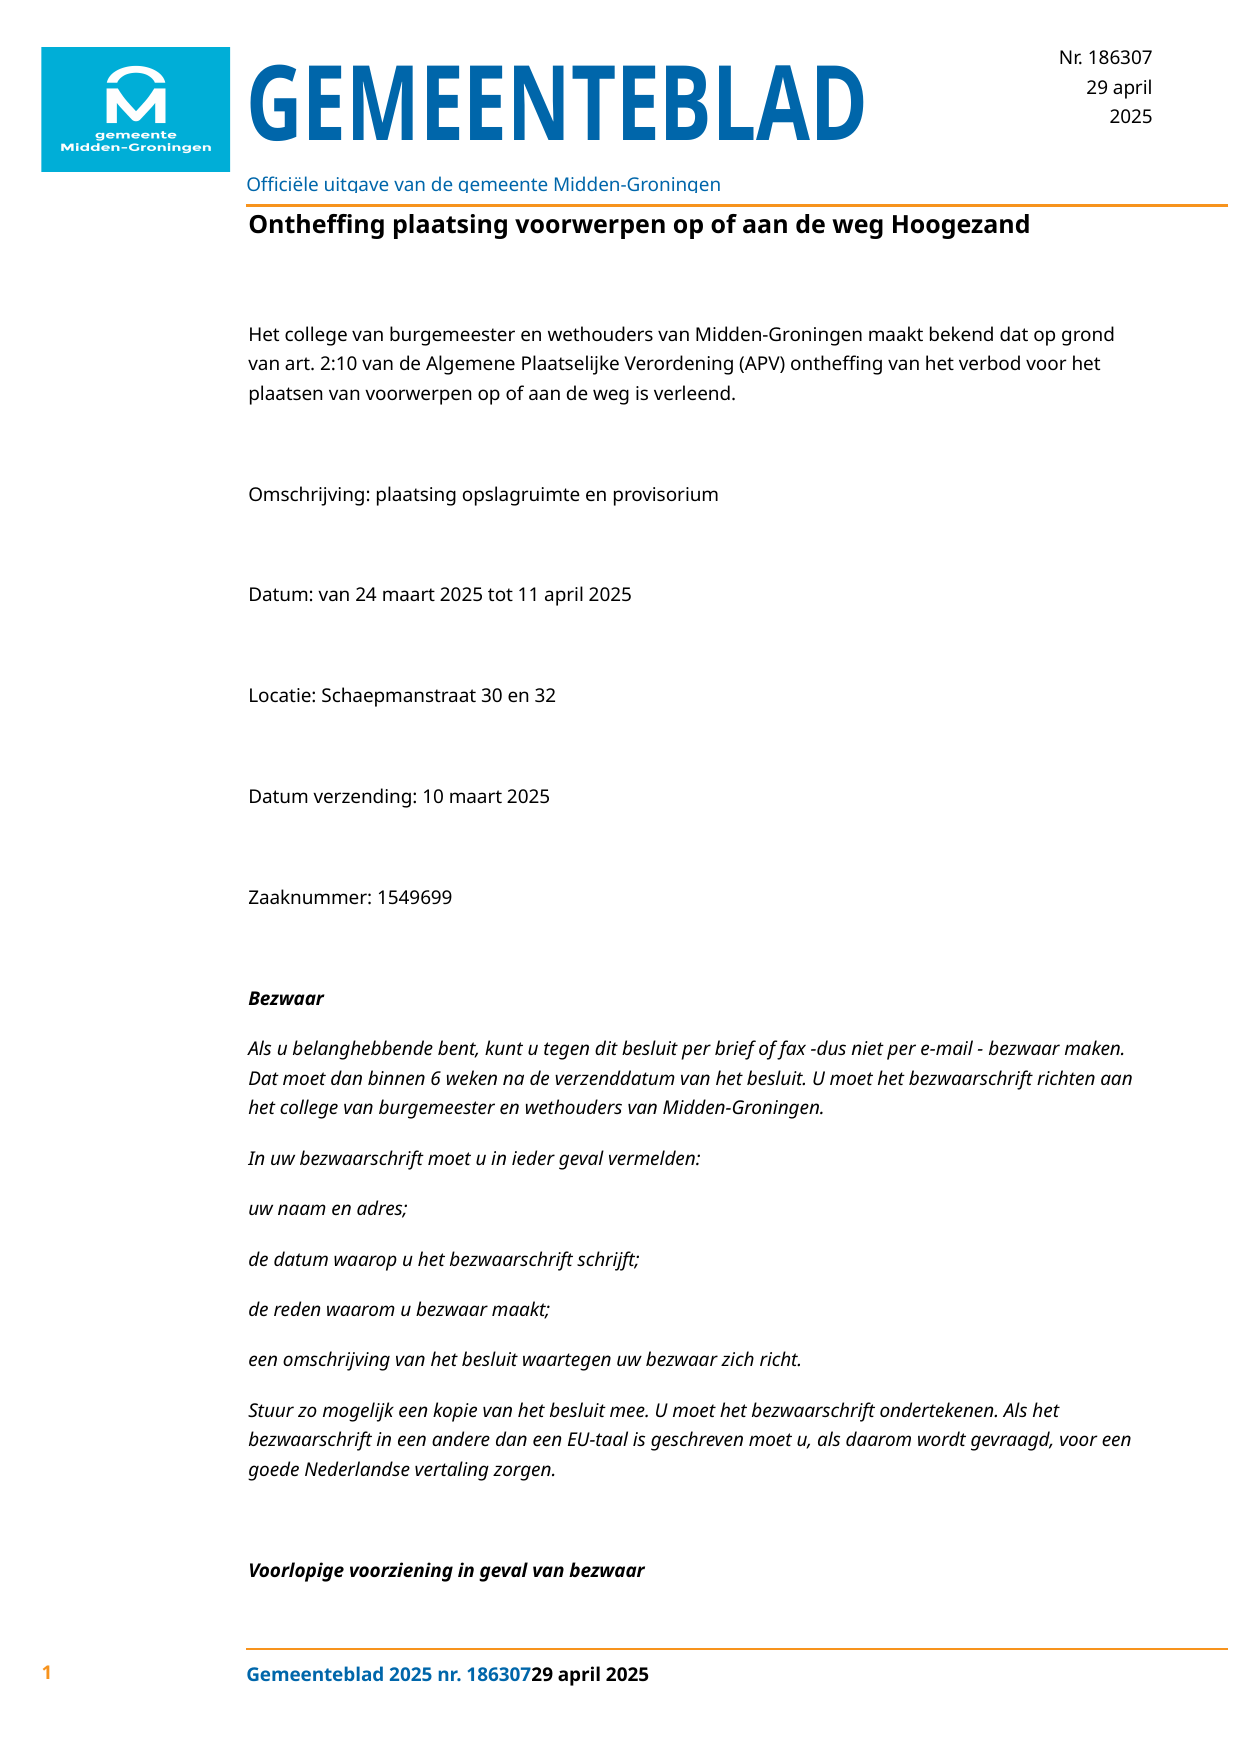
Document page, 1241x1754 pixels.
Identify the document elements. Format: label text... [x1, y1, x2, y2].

text de reden waarom u bezwaar maakt; [248, 1296, 1152, 1322]
text Bezwaar [248, 985, 1152, 1011]
text Locatie: Schaepmanstraat 30 en 32 [248, 682, 1152, 708]
text Stuur zo mogelijk een kopie van het besluit mee. U moet het bezwaarschrift ondertekenen. Als het bezwaarschrift in een andere dan een EU-taal is geschreven moet u, als daarom wordt gevraagd, voor een goede Nederlandse vertaling zorgen. [248, 1397, 1152, 1482]
text Datum verzending: 10 maart 2025 [248, 783, 1152, 809]
text Ontheffing plaatsing voorwerpen op of aan de weg Hoogezand [248, 207, 1152, 241]
text Het college van burgemeester en wethouders van Midden-Groningen maakt bekend dat op grond van art. 2:10 van de Algemene Plaatselijke Verordening (APV) ontheffing van het verbod voor het plaatsen van voorwerpen op of aan de weg is verleend. [248, 321, 1152, 406]
text een omschrijving van het besluit waartegen uw bezwaar zich richt. [248, 1347, 1152, 1372]
text Datum: van 24 maart 2025 tot 11 april 2025 [248, 582, 1152, 607]
text de datum waarop u het bezwaarschrift schrijft; [248, 1246, 1152, 1271]
text Voorlopige voorziening in geval van bezwaar [248, 1557, 1152, 1583]
text In uw bezwaarschrift moet u in ieder geval vermelden: [248, 1145, 1152, 1171]
picture [184, 146, 190, 153]
picture [108, 66, 164, 82]
picture [107, 89, 165, 122]
text Als u belanghebbende bent, kunt u tegen dit besluit per brief of fax -dus niet per e-mail - bezwaar maken. Dat moet dan binnen 6 weken na de verzenddatum van het besluit. U moet het bezwaarschrift richten aan het college van burgemeester en wethouders van Midden-Groningen. [248, 1035, 1152, 1120]
text uw naam en adres; [248, 1195, 1152, 1221]
text Omschrijving: plaatsing opslagruimte en provisorium [248, 481, 1152, 506]
text Zaaknummer: 1549699 [248, 884, 1152, 910]
